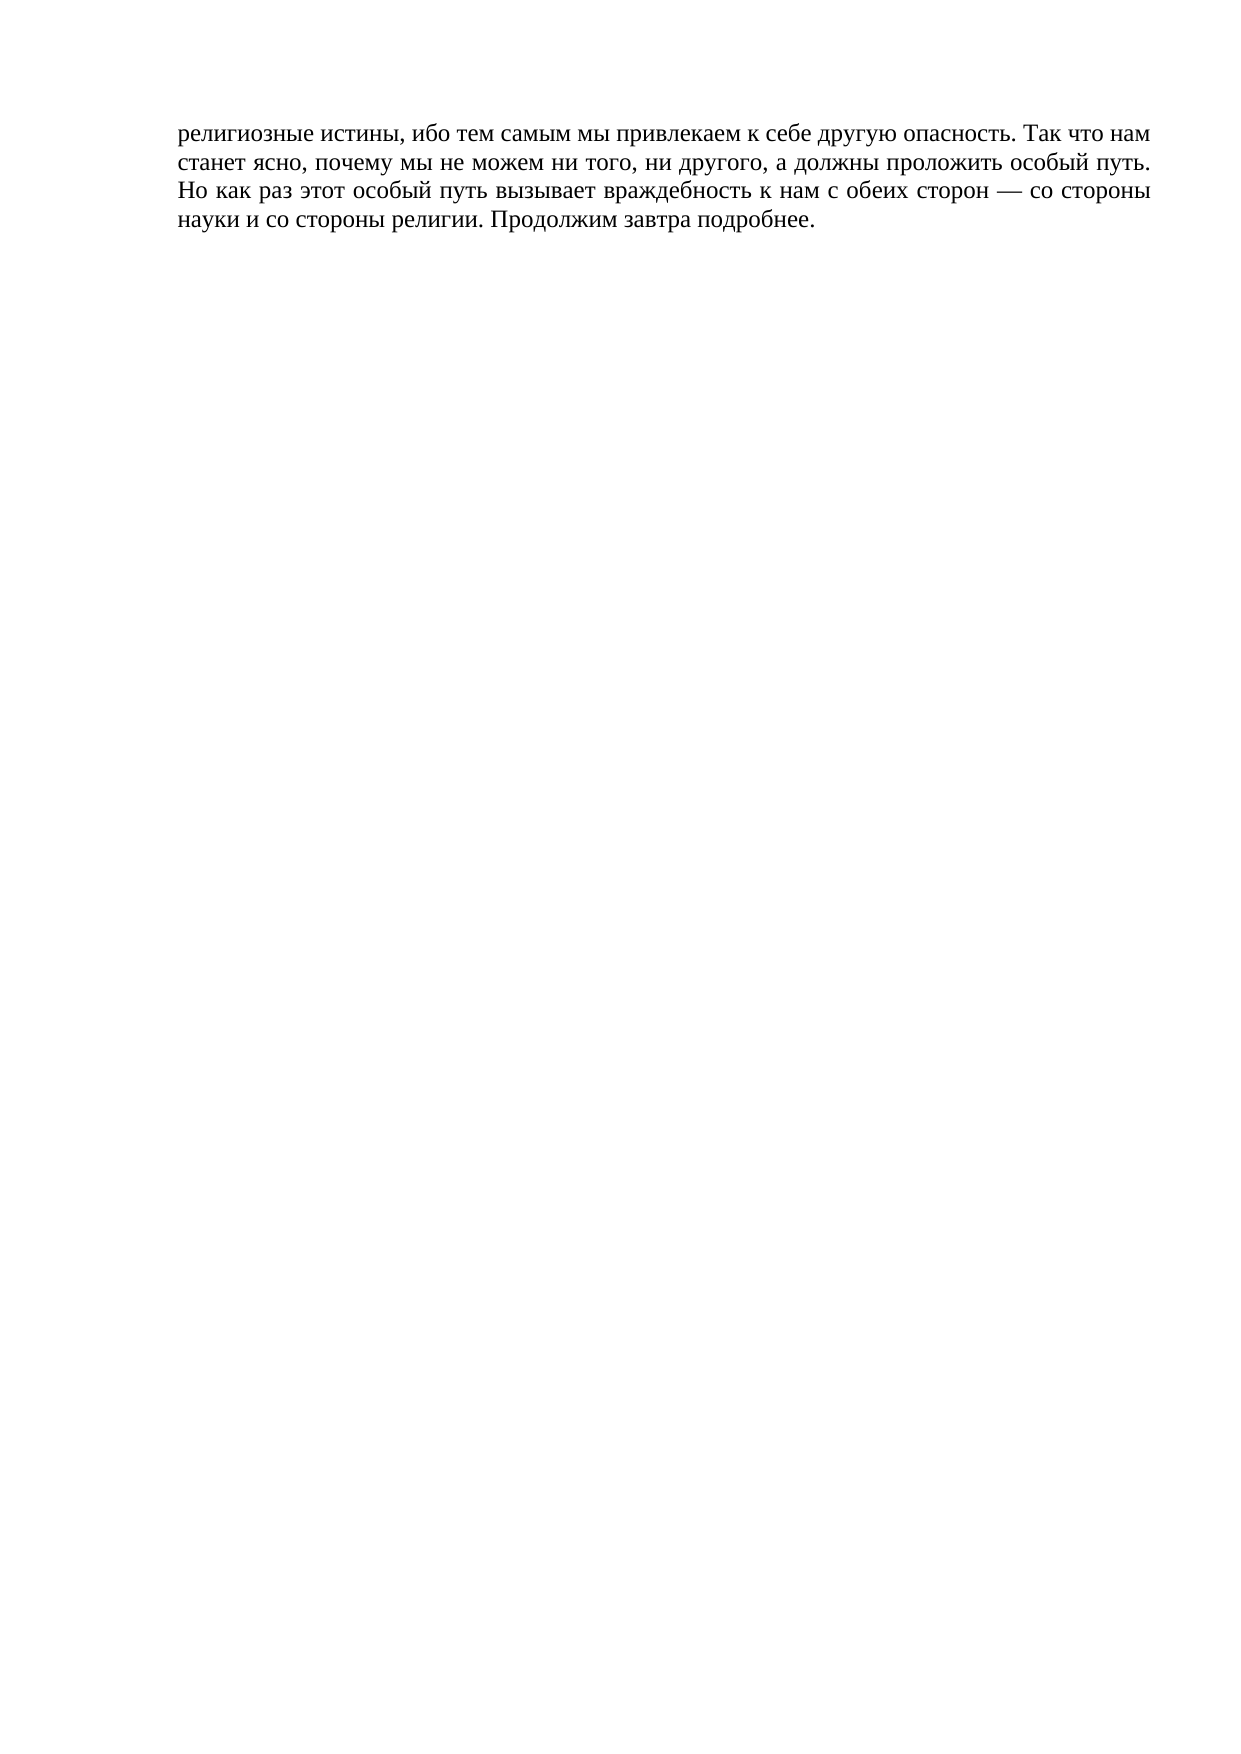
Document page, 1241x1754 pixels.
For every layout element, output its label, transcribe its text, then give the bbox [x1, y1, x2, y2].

text религиозные истины, ибо тем самым мы привлекаем к себе другую опасность. Так что нам станет ясно, почему мы не можем ни того, ни другого, а должны проложить особый путь. Но как раз этот особый путь вызывает враждебность к нам с обеих сторон — со стороны науки и со стороны религии. Продолжим завтра подробнее. [177, 118, 1152, 233]
